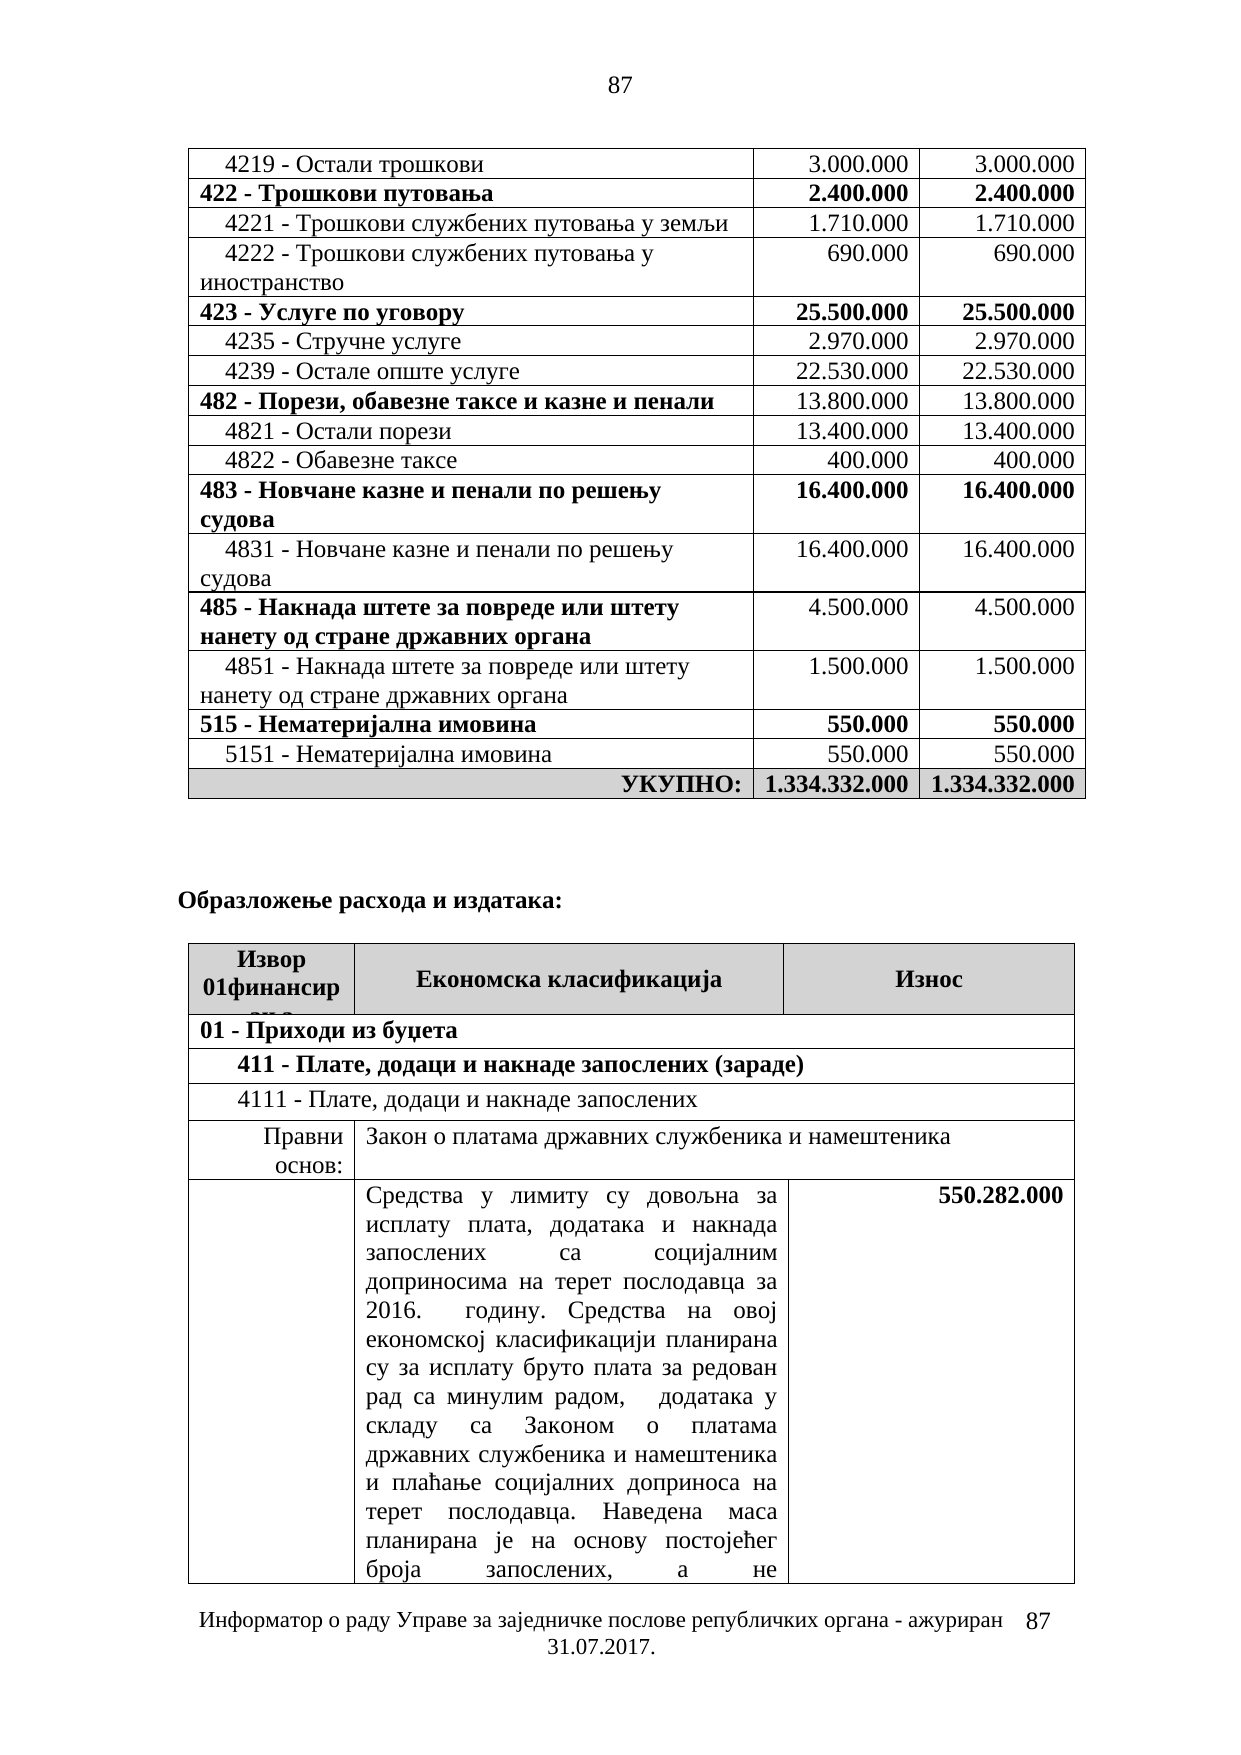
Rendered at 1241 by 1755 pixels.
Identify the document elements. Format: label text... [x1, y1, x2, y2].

table_cell 550.000 [754, 710, 919, 738]
table_cell 690.000 [920, 238, 1085, 296]
table_cell 16.400.000 [754, 534, 919, 591]
table_cell 4219 - Остали трошкови [189, 149, 753, 177]
table_cell 485 - Накнада штете за повреде или штету нанету од стране државних органа [189, 593, 753, 650]
table_cell 1.334.332.000 [754, 769, 919, 798]
table_cell 423 - Услуге по уговору [189, 297, 753, 325]
text Образложење расхода и издатака: [177, 885, 1063, 914]
table_cell 13.400.000 [920, 416, 1085, 444]
table_cell 4.500.000 [920, 593, 1085, 650]
table_cell 400.000 [754, 446, 919, 474]
table_cell 690.000 [754, 238, 919, 296]
table_cell 4221 - Трошкови службених путовања у земљи [189, 208, 753, 237]
table_cell 482 - Порези, обавезне таксе и казне и пенали [189, 386, 753, 415]
table_cell 515 - Нематеријална имовина [189, 710, 753, 738]
table_cell 400.000 [920, 446, 1085, 474]
table_cell 16.400.000 [920, 475, 1085, 533]
table_cell 4235 - Стручне услуге [189, 326, 753, 355]
table_cell 1.334.332.000 [920, 769, 1085, 798]
table_cell 550.000 [754, 739, 919, 768]
table_cell 25.500.000 [754, 297, 919, 325]
table_cell 22.530.000 [920, 356, 1085, 385]
table_cell 411 - Плате, додаци и накнаде запослених (зараде) [189, 1049, 1074, 1083]
table_cell 550.282.000 [789, 1180, 1074, 1582]
table_cell 4239 - Остале опште услуге [189, 356, 753, 385]
table_header Износ [784, 944, 1074, 1014]
table_cell 550.000 [920, 739, 1085, 768]
table_cell Средства у лимиту су довољна за исплату плата, додатака и накнада запослених са социјалним доприносима на терет послодавца за 2016. годину. Средства на овој економској класификацији планирана су за исплату бруто плата за редован рад са минулим радом, додатака у складу са Законом о платама државних службеника и намештеника и плаћање социјалних доприноса на терет послодавца. Наведена маса планирана је на основу постојећег броја запослених, а не [355, 1180, 788, 1582]
table_cell 1.710.000 [754, 208, 919, 237]
table_cell 2.970.000 [754, 326, 919, 355]
table_cell 25.500.000 [920, 297, 1085, 325]
table_cell 550.000 [920, 710, 1085, 738]
table_header Економска класификација [355, 944, 783, 1014]
table_cell 4222 - Трошкови службених путовања у иностранство [189, 238, 753, 296]
table_cell 483 - Новчане казне и пенали по решењу судова [189, 475, 753, 533]
table_cell 5151 - Нематеријална имовина [189, 739, 753, 768]
table_cell 2.400.000 [754, 179, 919, 207]
table_cell 1.710.000 [920, 208, 1085, 237]
table_cell 4821 - Остали порези [189, 416, 753, 444]
table_cell 3.000.000 [754, 149, 919, 177]
table_header Извор 01финансирања [189, 944, 354, 1014]
table_cell [189, 1180, 354, 1582]
table_cell 4111 - Плате, додаци и накнаде запослених [189, 1084, 1074, 1120]
table_cell 3.000.000 [920, 149, 1085, 177]
table_cell 13.800.000 [920, 386, 1085, 415]
table_cell 22.530.000 [754, 356, 919, 385]
table_cell 4831 - Новчане казне и пенали по решењу судова [189, 534, 753, 591]
table_cell 1.500.000 [920, 651, 1085, 708]
table_cell 16.400.000 [754, 475, 919, 533]
table_cell 2.970.000 [920, 326, 1085, 355]
table_cell 13.400.000 [754, 416, 919, 444]
table_cell 2.400.000 [920, 179, 1085, 207]
table_cell 4851 - Накнада штете за повреде или штету нанету од стране државних органа [189, 651, 753, 708]
table_cell 01 - Приходи из буџета [189, 1015, 1074, 1048]
table_cell Закон о платама државних службеника и намештеника [355, 1121, 1074, 1179]
table_cell 16.400.000 [920, 534, 1085, 591]
table_cell 4822 - Обавезне таксе [189, 446, 753, 474]
table_cell 1.500.000 [754, 651, 919, 708]
table_cell Правни основ: [189, 1121, 354, 1179]
table_cell 13.800.000 [754, 386, 919, 415]
table_cell 422 - Трошкови путовања [189, 179, 753, 207]
table_cell УКУПНО: [189, 769, 753, 798]
table_cell 4.500.000 [754, 593, 919, 650]
